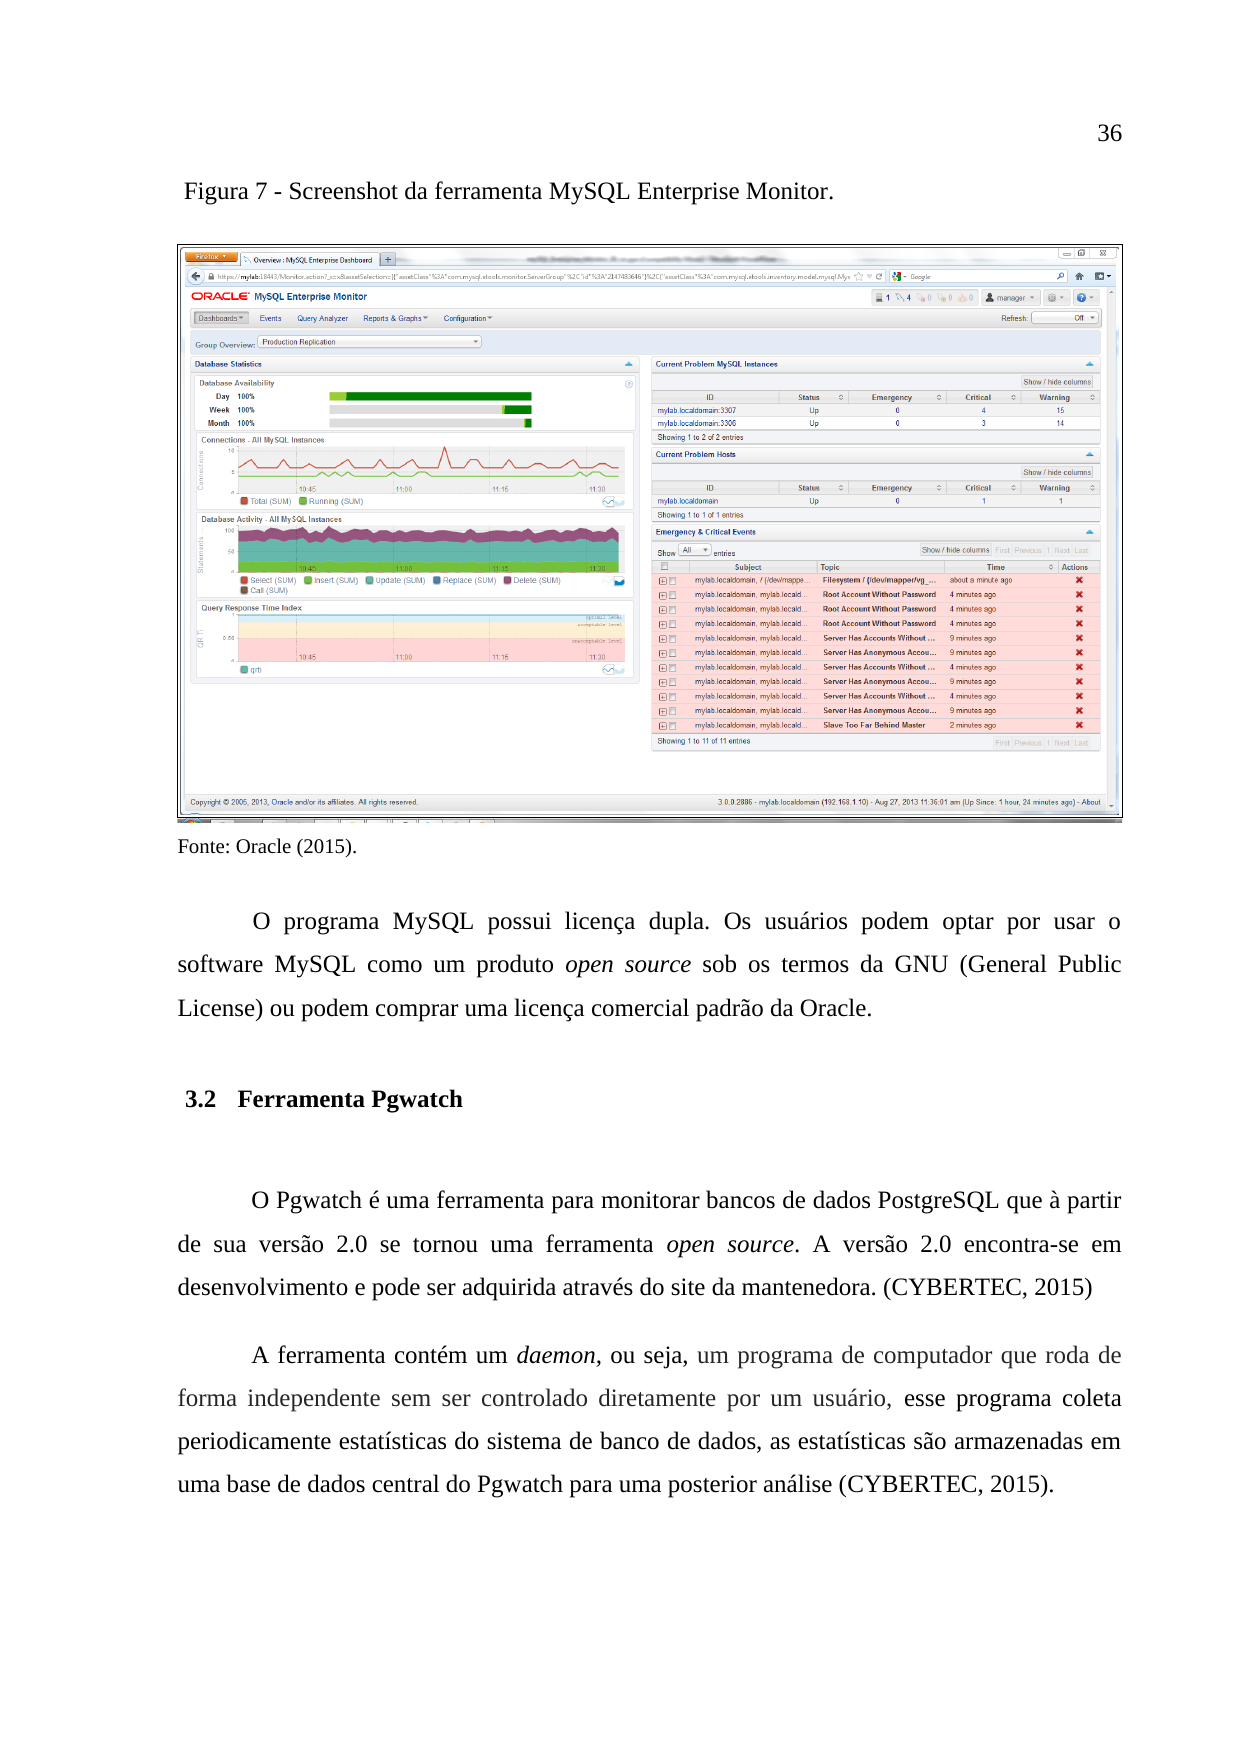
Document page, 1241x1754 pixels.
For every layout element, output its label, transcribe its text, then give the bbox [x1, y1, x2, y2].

list Ferramenta Pgwatch [185, 1084, 1122, 1113]
text [178, 245, 1122, 817]
text A ferramenta contém um daemon, ou seja, um programa de computador que roda de forma independente sem ser controlado diretamente por um usuário, esse programa coleta periodicamente estatísticas do sistema de banco de dados, as estatísticas são armazenadas em uma base de dados central do Pgwatch para uma posterior análise (CYBERTEC, 2015). [177, 1340, 1122, 1498]
text O programa MySQL possui licença dupla. Os usuários podem optar por usar o software MySQL como um produto open source sob os termos da GNU (General Public License) ou podem comprar uma licença comercial padrão da Oracle. [177, 906, 1122, 1021]
picture [177, 818, 1123, 823]
text O Pgwatch é uma ferramenta para monitorar bancos de dados PostgreSQL que à partir de sua versão 2.0 se tornou uma ferramenta open source. A versão 2.0 encontra-se em desenvolvimento e pode ser adquirida através do site da mantenedora. (CYBERTEC, 2015) [177, 1186, 1122, 1301]
text Fonte: Oracle (2015). [177, 823, 1122, 858]
text Figura 7 - Screenshot da ferramenta MySQL Enterprise Monitor. [177, 176, 1122, 205]
picture [180, 247, 1119, 815]
